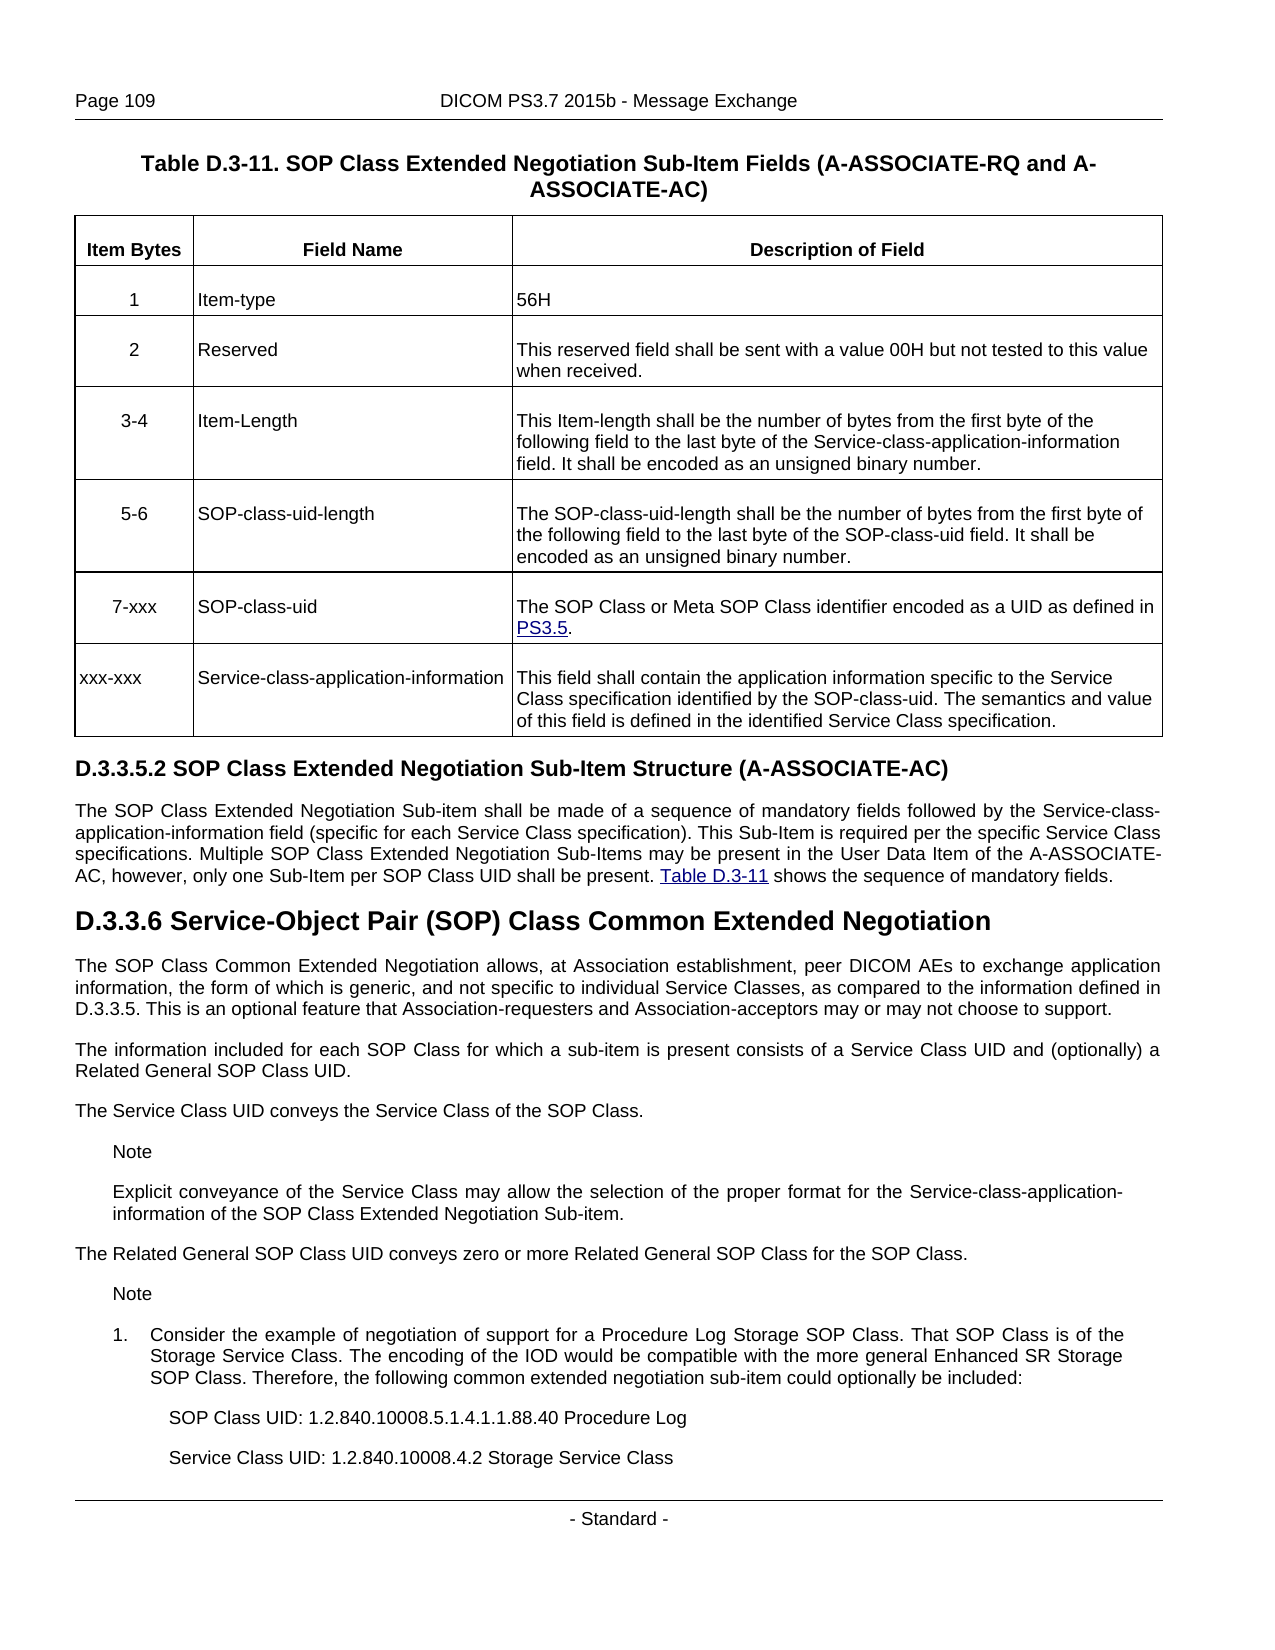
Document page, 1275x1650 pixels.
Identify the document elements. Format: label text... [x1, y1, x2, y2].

text D.3.3.5.2 SOP Class Extended Negotiation Sub-Item Structure (A-ASSOCIATE-AC) [75, 755, 1162, 781]
text SOP Class UID: 1.2.840.10008.5.1.4.1.1.88.40 Procedure Log [169, 1407, 1125, 1428]
text The information included for each SOP Class for which a sub-item is present consists of a Service Class UID and (optionally) a Related General SOP Class UID. [75, 1038, 1162, 1081]
text The Related General SOP Class UID conveys zero or more Related General SOP Class for the SOP Class. [75, 1243, 1162, 1264]
text Service Class UID: 1.2.840.10008.4.2 Storage Service Class [169, 1447, 1125, 1469]
table_cell Item-type [194, 266, 512, 314]
table_cell Reserved [194, 316, 512, 386]
text The SOP Class Common Extended Negotiation allows, at Association establishment, peer DICOM AEs to exchange application information, the form of which is generic, and not specific to individual Service Classes, as compared to the information defined in D.3.3.5. This is an optional feature that Association-requesters and Association-acceptors may or may not choose to support. [75, 955, 1162, 1019]
table_header Description of Field [513, 216, 1162, 265]
table_cell 2 [76, 316, 193, 386]
text Explicit conveyance of the Service Class may allow the selection of the proper format for the Service-class-application-information of the SOP Class Extended Negotiation Sub-item. [112, 1181, 1125, 1224]
table_cell The SOP-class-uid-length shall be the number of bytes from the first byte of the following field to the last byte of the SOP-class-uid field. It shall be encoded as an unsigned binary number. [513, 480, 1162, 571]
table_cell 1 [76, 266, 193, 314]
text Note [112, 1141, 1125, 1162]
table_cell This reserved field shall be sent with a value 00H but not tested to this value when received. [513, 316, 1162, 386]
table_cell This field shall contain the application information specific to the Service Class specification identified by the SOP-class-uid. The semantics and value of this field is defined in the identified Service Class specification. [513, 644, 1162, 736]
list Consider the example of negotiation of support for a Procedure Log Storage SOP Class. That SOP Class is of the Storage Service Class. The encoding of the IOD would be compatible with the more general Enhanced SR Storage SOP Class. Therefore, the following common extended negotiation sub-item could optionally be included: [112, 1323, 1125, 1388]
table_cell Service-class-application-information [194, 644, 512, 736]
table_cell This Item-length shall be the number of bytes from the first byte of the following field to the last byte of the Service-class-application-information field. It shall be encoded as an unsigned binary number. [513, 387, 1162, 479]
table_cell 7-xxx [76, 573, 193, 643]
table_cell SOP-class-uid [194, 573, 512, 643]
text D.3.3.6 Service-Object Pair (SOP) Class Common Extended Negotiation [75, 905, 1162, 936]
table_header Field Name [194, 216, 512, 265]
text The SOP Class Extended Negotiation Sub-item shall be made of a sequence of mandatory fields followed by the Service-class-application-information field (specific for each Service Class specification). This Sub-Item is required per the specific Service Class specifications. Multiple SOP Class Extended Negotiation Sub-Items may be present in the User Data Item of the A-ASSOCIATE-AC, however, only one Sub-Item per SOP Class UID shall be present. Table D.3-11 shows the sequence of mandatory fields. [75, 800, 1162, 886]
table_cell 5-6 [76, 480, 193, 571]
text The Service Class UID conveys the Service Class of the SOP Class. [75, 1100, 1162, 1122]
table_header Item Bytes [76, 216, 193, 265]
table_cell 3-4 [76, 387, 193, 479]
text Note [112, 1283, 1125, 1304]
table_cell 56H [513, 266, 1162, 314]
table_cell The SOP Class or Meta SOP Class identifier encoded as a UID as defined in PS3.5. [513, 573, 1162, 643]
table_cell Item-Length [194, 387, 512, 479]
text Table D.3-11. SOP Class Extended Negotiation Sub-Item Fields (A-ASSOCIATE-RQ and A-ASSOCIATE-AC) [75, 150, 1162, 202]
table_cell xxx-xxx [76, 644, 193, 736]
table_cell SOP-class-uid-length [194, 480, 512, 571]
